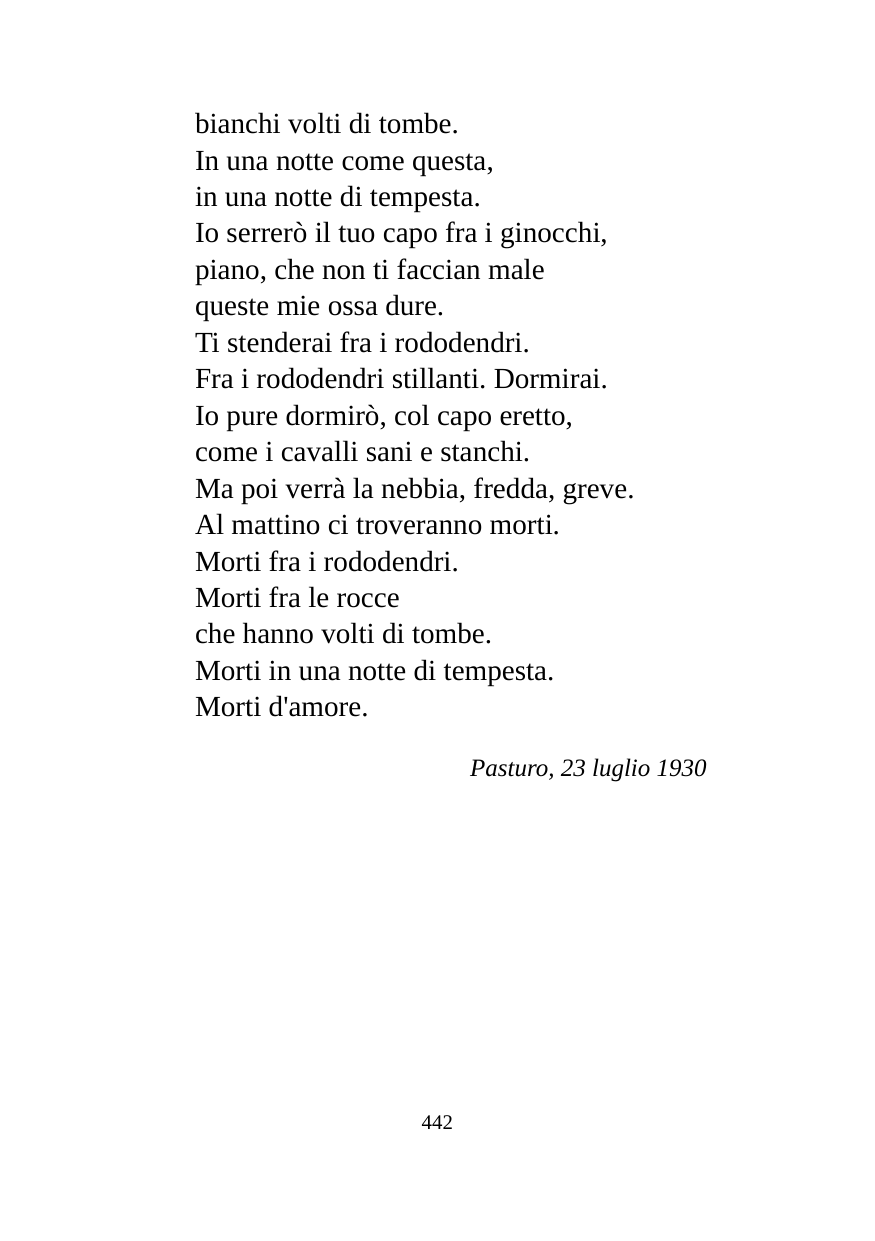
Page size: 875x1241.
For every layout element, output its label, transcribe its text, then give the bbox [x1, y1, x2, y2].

text bianchi volti di tombe. [195, 106, 768, 140]
text Morti fra le rocce [195, 580, 768, 614]
text che hanno volti di tombe. [195, 617, 768, 650]
text Pasturo, 23 luglio 1930 [106, 753, 709, 781]
text Morti in una notte di tempesta. [195, 653, 768, 687]
text Morti d'amore. [195, 689, 768, 723]
text in una notte di tempesta. [195, 179, 768, 213]
text Al mattino ci troveranno morti. [195, 507, 768, 541]
text Io serrerò il tuo capo fra i ginocchi, [195, 216, 768, 249]
text In una notte come questa, [195, 143, 768, 176]
text Fra i rododendri stillanti. Dormirai. [195, 361, 768, 395]
text Morti fra i rododendri. [195, 544, 768, 577]
text come i cavalli sani e stanchi. [195, 434, 768, 468]
text piano, che non ti faccian male [195, 252, 768, 286]
text Ma poi verrà la nebbia, fredda, greve. [195, 471, 768, 504]
text Ti stenderai fra i rododendri. [195, 325, 768, 358]
text queste mie ossa dure. [195, 288, 768, 322]
text Io pure dormirò, col capo eretto, [195, 398, 768, 431]
